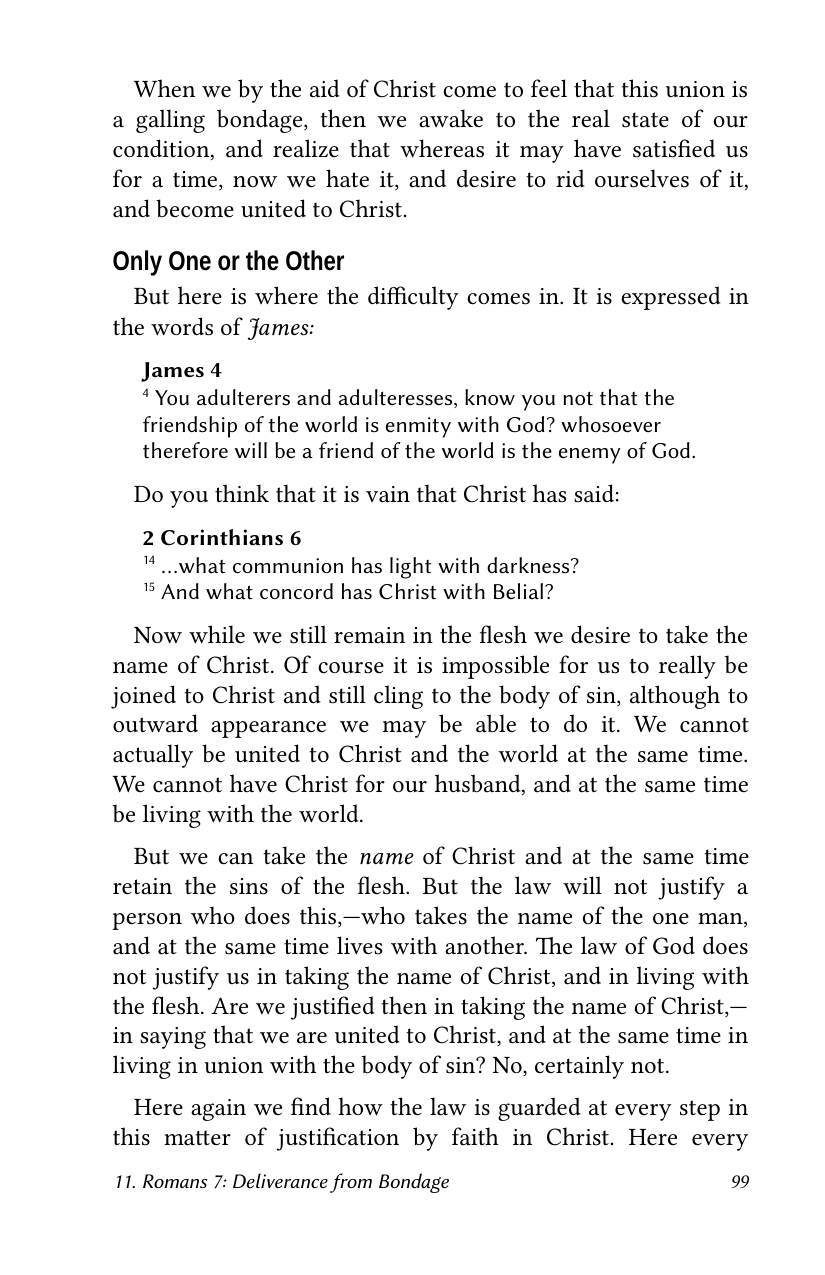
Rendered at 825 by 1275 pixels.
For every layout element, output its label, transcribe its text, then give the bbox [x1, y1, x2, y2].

text James 4 [142, 357, 750, 383]
text 15 And what concord has Christ with Belial? [142, 579, 720, 605]
text Here again we find how the law is guarded at every step in this matter of justification by faith in Christ. Here every [112, 1093, 750, 1152]
text Do you think that it is vain that Christ has said: [112, 480, 750, 508]
subtitle Only One or the Other [112, 246, 750, 277]
text Now while we still remain in the flesh we desire to take the name of Christ. Of course it is impossible for us to really be joined to Christ and still cling to the body of sin, although to outward appearance we may be able to do it. We cannot actually be united to Christ and the world at the same time. We cannot have Christ for our husband, and at the same time be living with the world. [112, 621, 750, 829]
text But here is where the difficulty comes in. It is expressed in the words of James: [112, 283, 750, 341]
text 2 Corinthians 6 [142, 525, 750, 551]
text When we by the aid of Christ come to feel that this union is a galling bondage, then we awake to the real state of our condition, and realize that whereas it may have satisfied us for a time, now we hate it, and desire to rid ourselves of it, and become united to Christ. [112, 75, 750, 223]
text 14 ...what communion has light with darkness? [142, 552, 720, 579]
text 4 You adulterers and adulteresses, know you not that the friendship of the world is enmity with God? whosoever therefore will be a friend of the world is the enemy of God. [142, 385, 720, 464]
text But we can take the name of Christ and at the same time retain the sins of the flesh. But the law will not justify a person who does this,—who takes the name of the one man, and at the same time lives with another. The law of God does not justify us in taking the name of Christ, and in living with the flesh. Are we justified then in taking the name of Christ,—in saying that we are united to Christ, and at the same time in living in union with the body of sin? No, certainly not. [112, 842, 750, 1080]
